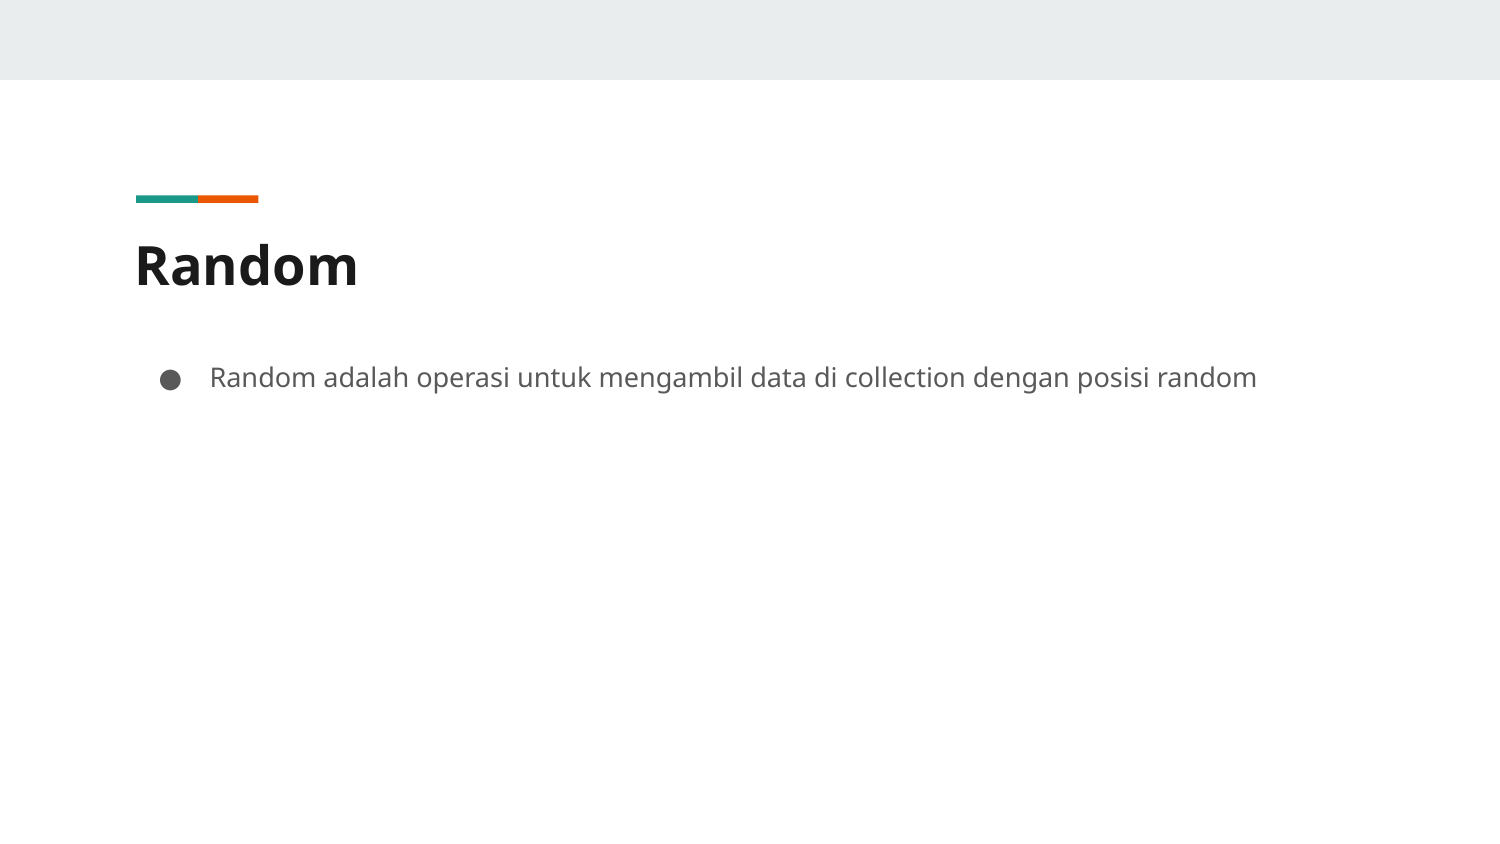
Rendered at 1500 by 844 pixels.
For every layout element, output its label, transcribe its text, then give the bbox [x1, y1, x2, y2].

list Random adalah operasi untuk mengambil data di collection dengan posisi random [119, 341, 1381, 712]
title Random [119, 216, 1381, 305]
